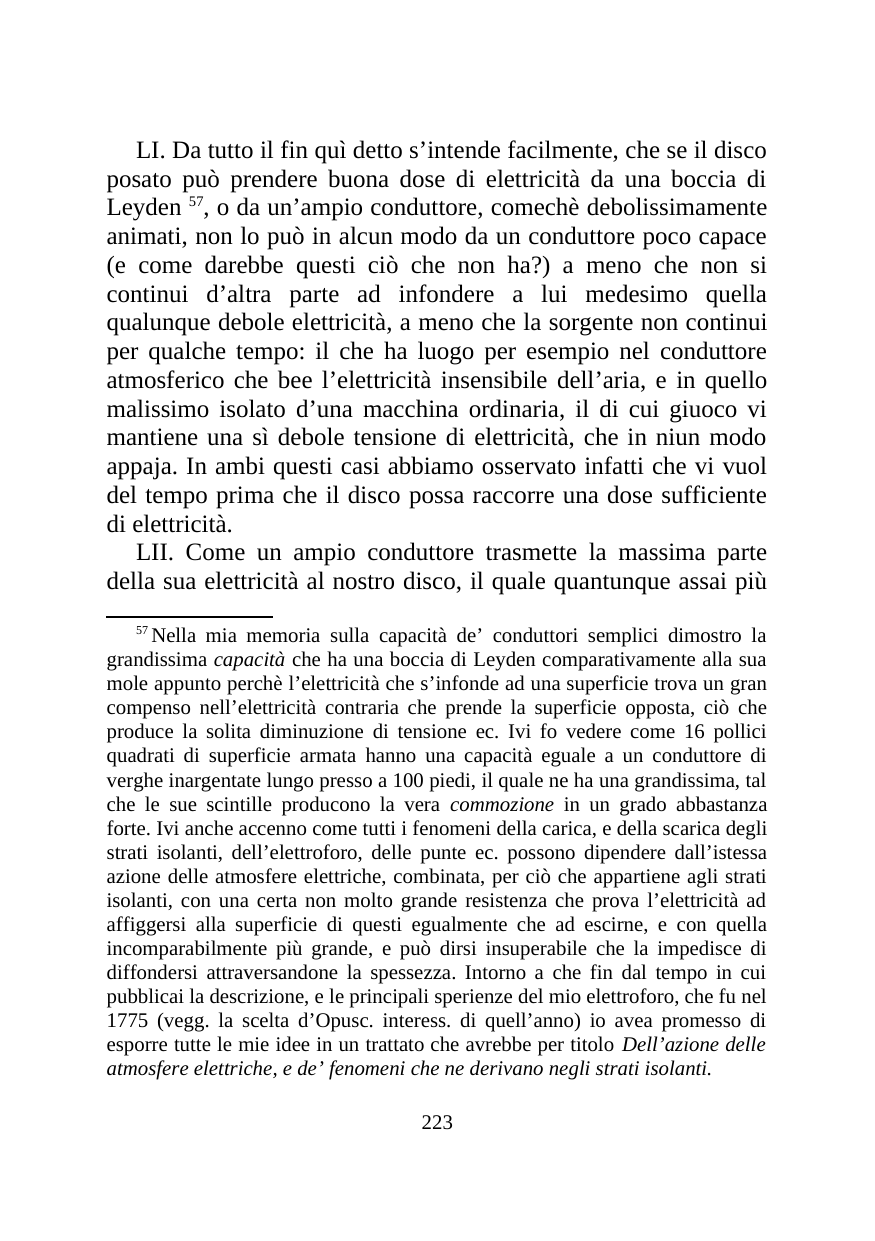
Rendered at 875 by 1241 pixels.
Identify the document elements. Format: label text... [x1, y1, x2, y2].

text LII. Come un ampio conduttore trasmette la massima parte della sua elettricità al nostro disco, il quale quantunque assai più [106, 537, 768, 595]
text LI. Da tutto il fin quì detto s’intende facilmente, che se il disco posato può prendere buona dose di elettricità da una boccia di Leyden , o da un’ampio conduttore, comechè debolissimamente animati, non lo può in alcun modo da un conduttore poco capace (e come darebbe questi ciò che non ha?) a meno che non si continui d’altra parte ad infondere a lui medesimo quella qualunque debole elettricità, a meno che la sorgente non continui per qualche tempo: il che ha luogo per esempio nel conduttore atmosferico che bee l’elettricità insensibile dell’aria, e in quello malissimo isolato d’una macchina ordinaria, il di cui giuoco vi mantiene una sì debole tensione di elettricità, che in niun modo appaja. In ambi questi casi abbiamo osservato infatti che vi vuol del tempo prima che il disco possa raccorre una dose sufficiente di elettricità. [106, 135, 768, 537]
text Nella mia memoria sulla capacità de’ conduttori semplici dimostro la grandissima capacità che ha una boccia di Leyden comparativamente alla sua mole appunto perchè l’elettricità che s’infonde ad una superficie trova un gran compenso nell’elettricità contraria che prende la superficie opposta, ciò che produce la solita diminuzione di tensione ec. Ivi fo vedere come 16 pollici quadrati di superficie armata hanno una capacità eguale a un conduttore di verghe inargentate lungo presso a 100 piedi, il quale ne ha una grandissima, tal che le sue scintille producono la vera commozione in un grado abbastanza forte. Ivi anche accenno come tutti i fenomeni della carica, e della scarica degli strati isolanti, dell’elettroforo, delle punte ec. possono dipendere dall’istessa azione delle atmosfere elettriche, combinata, per ciò che appartiene agli strati isolanti, con una certa non molto grande resistenza che prova l’elettricità ad affiggersi alla superficie di questi egualmente che ad escirne, e con quella incomparabilmente più grande, e può dirsi insuperabile che la impedisce di diffondersi attraversandone la spessezza. Intorno a che fin dal tempo in cui pubblicai la descrizione, e le principali sperienze del mio elettroforo, che fu nel 1775 (vegg. la scelta d’Opusc. interess. di quell’anno) io avea promesso di esporre tutte le mie idee in un trattato che avrebbe per titolo Dell’azione delle atmosfere elettriche, e de’ fenomeni che ne derivano negli strati isolanti. [106, 623, 768, 1080]
